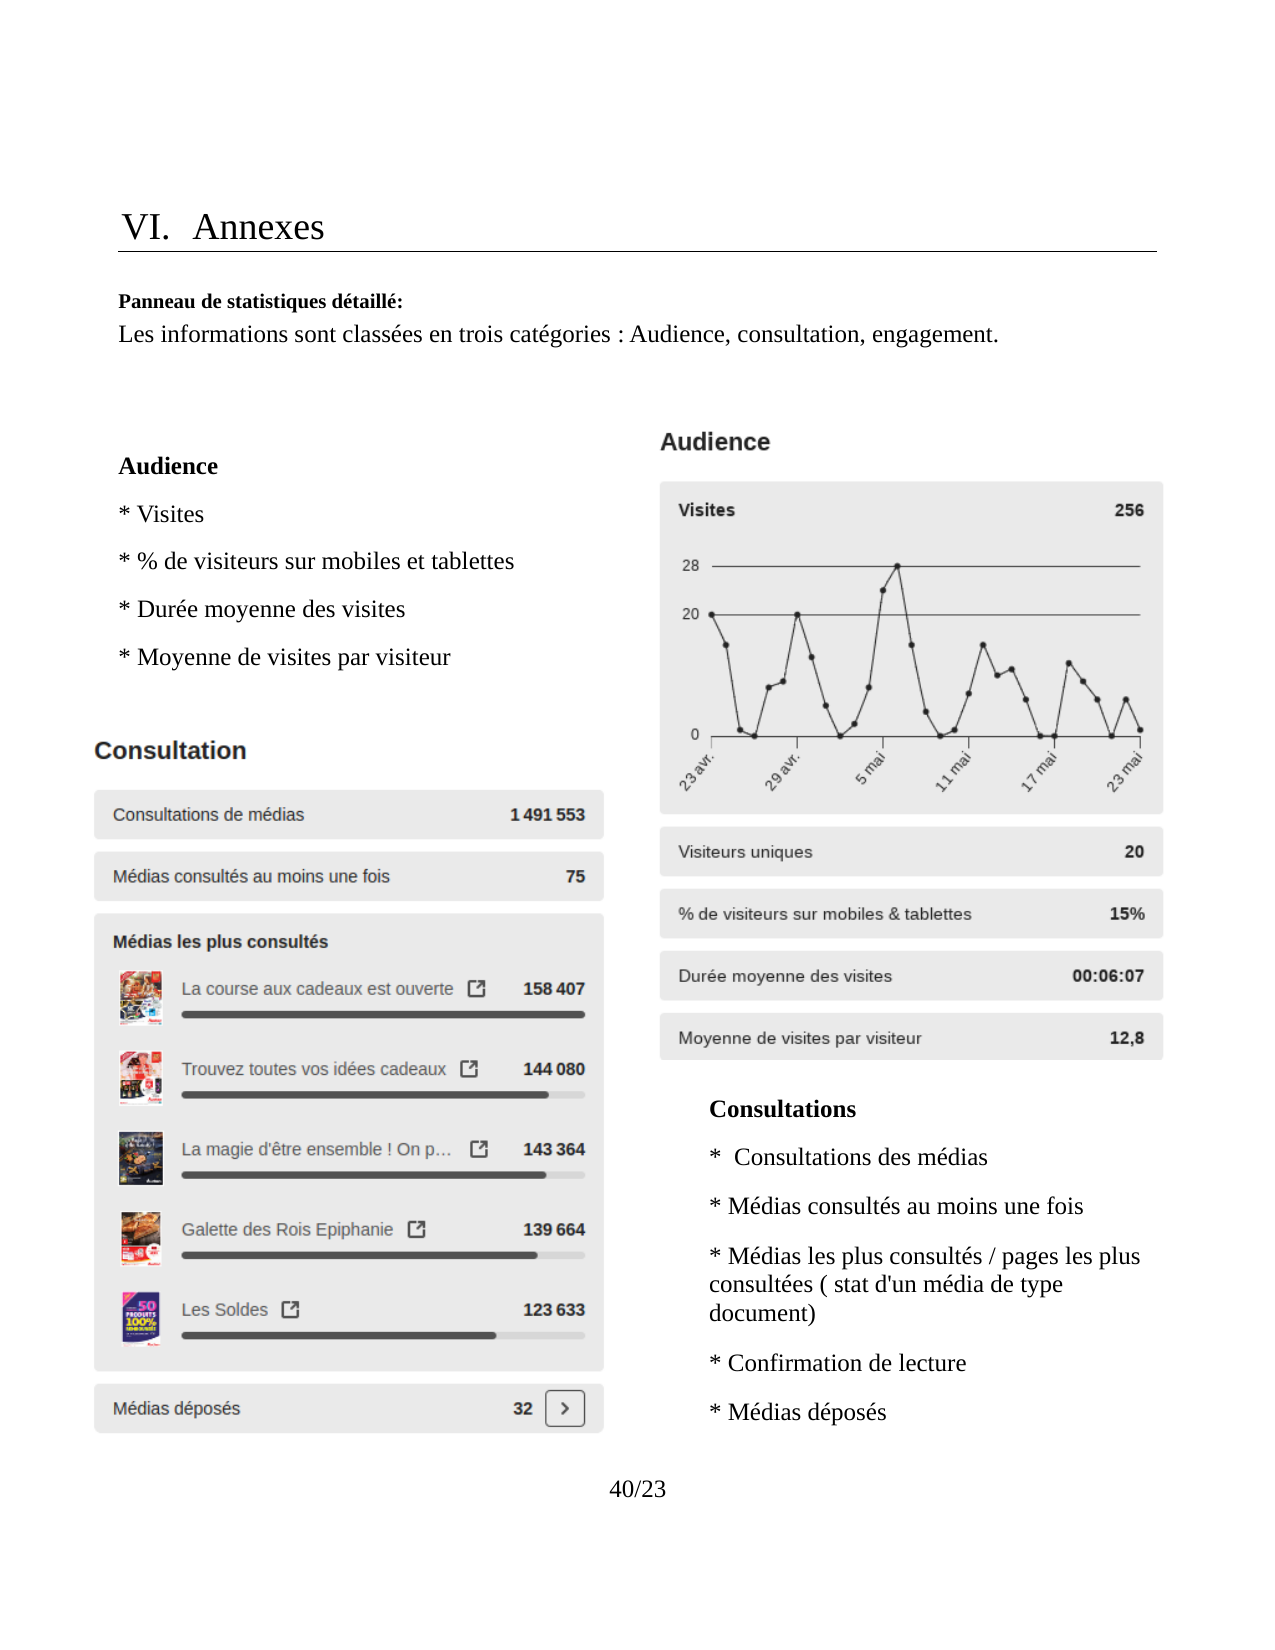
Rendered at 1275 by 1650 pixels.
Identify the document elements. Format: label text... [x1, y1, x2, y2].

text Consultations [610, 1094, 1157, 1123]
subtitle Panneau de statistiques détaillé: [118, 288, 1157, 313]
text * Médias les plus consultés / pages les plus consultées ( stat d'un média de type document) [610, 1241, 1157, 1327]
text * Médias déposés [610, 1397, 1157, 1426]
text * % de visiteurs sur mobiles et tablettes [118, 546, 639, 575]
text Les informations sont classées en trois catégories : Audience, consultation, engagement. [118, 319, 1157, 348]
text * Consultations des médias [610, 1142, 1157, 1171]
subtitle Annexes [118, 201, 1157, 251]
picture [639, 410, 1171, 1060]
picture [78, 732, 610, 1444]
text * Visites [118, 499, 639, 527]
text * Confirmation de lecture [610, 1348, 1157, 1376]
text * Médias consultés au moins une fois [610, 1191, 1157, 1220]
text Audience [118, 451, 639, 480]
text * Moyenne de visites par visiteur [118, 642, 639, 670]
text * Durée moyenne des visites [118, 594, 639, 623]
